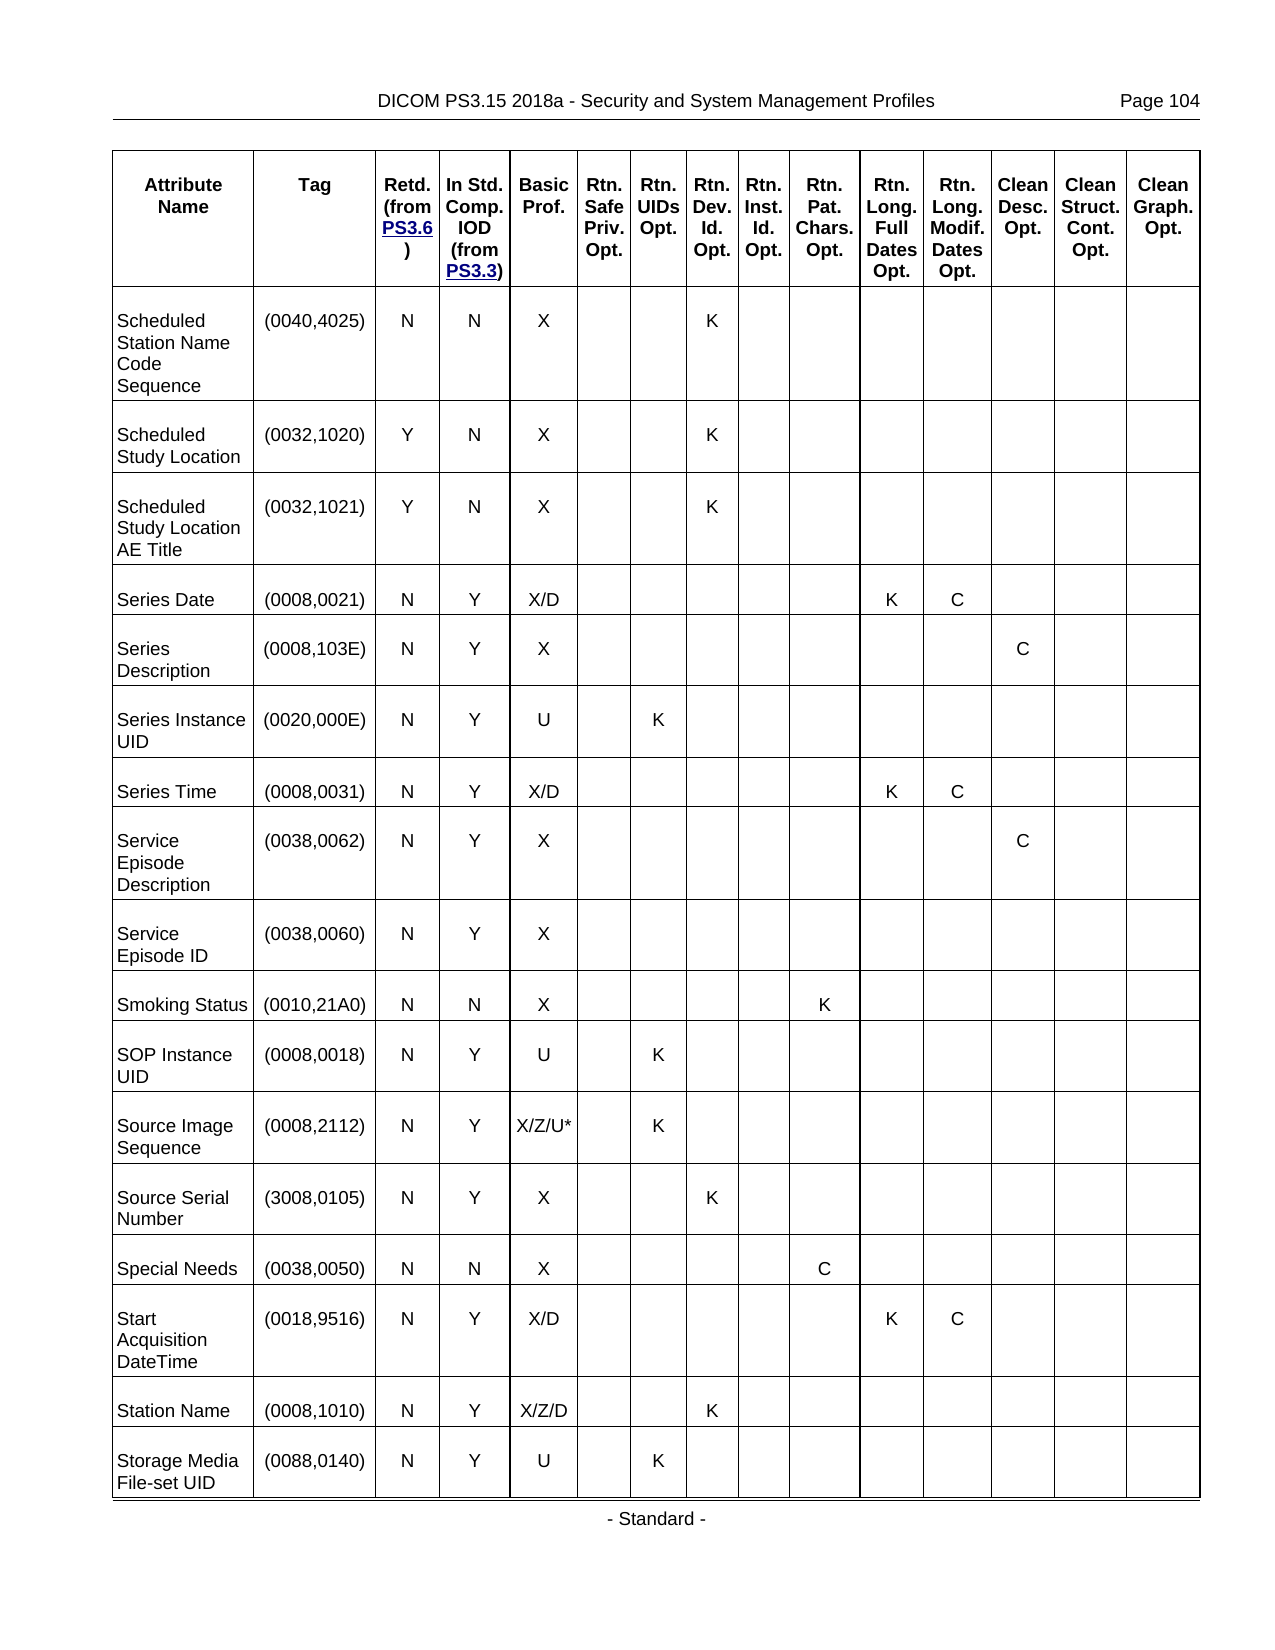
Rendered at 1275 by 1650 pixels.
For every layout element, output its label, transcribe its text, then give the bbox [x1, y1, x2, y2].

table_cell X [511, 473, 577, 564]
table_cell N [440, 473, 509, 564]
table_cell Series Date [113, 565, 253, 614]
table_cell [790, 1377, 859, 1426]
table_cell N [376, 900, 439, 970]
table_cell C [992, 615, 1054, 685]
table_cell K [687, 1377, 738, 1426]
table_cell [631, 900, 686, 970]
table_cell X/Z/U* [511, 1092, 577, 1162]
table_cell [739, 900, 789, 970]
table_cell Smoking Status [113, 971, 253, 1020]
table_cell [924, 615, 991, 685]
table_cell C [924, 1285, 991, 1376]
table_cell Special Needs [113, 1235, 253, 1283]
table_cell [687, 615, 738, 685]
table_cell [739, 565, 789, 614]
table_cell N [376, 287, 439, 400]
table_cell [578, 1285, 630, 1376]
table_cell Scheduled Study Location [113, 401, 253, 472]
table_cell N [376, 686, 439, 757]
table_cell Y [376, 401, 439, 472]
table_cell [687, 686, 738, 757]
table_cell K [861, 758, 923, 806]
table_cell [739, 287, 789, 400]
table_cell [861, 1164, 923, 1234]
table_cell [739, 758, 789, 806]
table_cell [992, 900, 1054, 970]
table_cell Source Serial Number [113, 1164, 253, 1234]
table_cell [1127, 971, 1199, 1020]
table_cell [1127, 1092, 1199, 1162]
table_cell [631, 1164, 686, 1234]
table_cell [1127, 1235, 1199, 1283]
table_cell [578, 1092, 630, 1162]
table_cell Start Acquisition DateTime [113, 1285, 253, 1376]
table_cell X [511, 1164, 577, 1234]
table_cell [578, 473, 630, 564]
table_cell Scheduled Study Location AE Title [113, 473, 253, 564]
table_cell K [861, 565, 923, 614]
table_cell [992, 758, 1054, 806]
table_cell [739, 686, 789, 757]
table_cell [790, 401, 859, 472]
table_cell K [861, 1285, 923, 1376]
table_cell [992, 686, 1054, 757]
table_cell (0038,0050) [254, 1235, 375, 1283]
table_cell [1055, 686, 1126, 757]
table_cell Y [440, 900, 509, 970]
table_cell N [440, 401, 509, 472]
table_cell [739, 401, 789, 472]
table_cell Y [440, 1377, 509, 1426]
table_cell [1055, 1235, 1126, 1283]
table_cell N [376, 1377, 439, 1426]
table_cell [578, 1427, 630, 1497]
table_cell [790, 1285, 859, 1376]
table_cell [687, 807, 738, 899]
table_cell X/D [511, 758, 577, 806]
table_cell [739, 1285, 789, 1376]
table_cell [992, 971, 1054, 1020]
table_cell Storage Media File-set UID [113, 1427, 253, 1497]
table_cell N [440, 1235, 509, 1283]
table_cell [924, 971, 991, 1020]
table_cell C [924, 565, 991, 614]
table_cell N [440, 287, 509, 400]
table_header In Std. Comp. IOD (from PS3.3) [440, 151, 509, 286]
table_cell (0088,0140) [254, 1427, 375, 1497]
table_cell Y [376, 473, 439, 564]
table_header Basic Prof. [511, 151, 577, 286]
table_cell N [376, 1427, 439, 1497]
table_cell [1127, 287, 1199, 400]
table_cell U [511, 1427, 577, 1497]
table_cell [1127, 900, 1199, 970]
table_cell [924, 401, 991, 472]
table_cell [1055, 1021, 1126, 1091]
table_cell [739, 1164, 789, 1234]
table_cell [739, 473, 789, 564]
table_cell N [376, 758, 439, 806]
table_cell [739, 1021, 789, 1091]
table_cell U [511, 1021, 577, 1091]
table_cell [861, 1021, 923, 1091]
table_cell [1055, 1427, 1126, 1497]
table_cell K [687, 401, 738, 472]
table_cell (0032,1020) [254, 401, 375, 472]
table_cell [739, 807, 789, 899]
table_cell C [790, 1235, 859, 1283]
table_cell (0038,0060) [254, 900, 375, 970]
table_cell Y [440, 1021, 509, 1091]
table_cell K [631, 1021, 686, 1091]
table_cell [790, 807, 859, 899]
table_header Rtn. UIDs Opt. [631, 151, 686, 286]
table_cell [790, 287, 859, 400]
table_cell [578, 807, 630, 899]
table_cell [992, 1021, 1054, 1091]
table_cell X/D [511, 565, 577, 614]
table_cell [1127, 807, 1199, 899]
table_cell [578, 1235, 630, 1283]
table_cell [1055, 1377, 1126, 1426]
table_cell [631, 1235, 686, 1283]
table_cell (0010,21A0) [254, 971, 375, 1020]
table_cell [924, 287, 991, 400]
table_cell K [631, 1092, 686, 1162]
table_cell X/D [511, 1285, 577, 1376]
table_cell N [376, 1285, 439, 1376]
table_cell Scheduled Station Name Code Sequence [113, 287, 253, 400]
table_cell N [376, 615, 439, 685]
table_cell [1127, 1427, 1199, 1497]
table_cell [578, 1021, 630, 1091]
table_cell [631, 807, 686, 899]
table_cell X [511, 900, 577, 970]
table_cell N [376, 1021, 439, 1091]
table_cell [992, 287, 1054, 400]
table_cell [992, 401, 1054, 472]
table_cell X [511, 401, 577, 472]
table_cell [631, 473, 686, 564]
table_cell [739, 1377, 789, 1426]
table_cell [790, 1021, 859, 1091]
table_cell [631, 401, 686, 472]
table_cell [992, 1164, 1054, 1234]
table_cell (0040,4025) [254, 287, 375, 400]
table_cell N [376, 1235, 439, 1283]
table_cell [992, 1285, 1054, 1376]
table_cell [924, 473, 991, 564]
table_cell [1127, 758, 1199, 806]
table_cell Y [440, 807, 509, 899]
table_cell [790, 1092, 859, 1162]
table_cell X [511, 615, 577, 685]
table_cell [861, 807, 923, 899]
table_cell (0008,2112) [254, 1092, 375, 1162]
table_header Clean Desc. Opt. [992, 151, 1054, 286]
table_cell [1127, 686, 1199, 757]
table_cell [992, 1235, 1054, 1283]
table_cell [578, 758, 630, 806]
table_cell [924, 686, 991, 757]
table_cell [790, 473, 859, 564]
table_cell [1127, 615, 1199, 685]
table_cell [790, 758, 859, 806]
table_cell X [511, 971, 577, 1020]
table_cell N [440, 971, 509, 1020]
table_cell [861, 615, 923, 685]
table_cell [578, 287, 630, 400]
table_cell [578, 971, 630, 1020]
table_cell [631, 1377, 686, 1426]
table_cell C [992, 807, 1054, 899]
table_cell [861, 401, 923, 472]
table_cell Y [440, 565, 509, 614]
table_cell [992, 1092, 1054, 1162]
table_cell N [376, 807, 439, 899]
table_header Rtn. Inst. Id. Opt. [739, 151, 789, 286]
table_cell SOP Instance UID [113, 1021, 253, 1091]
table_cell Service Episode Description [113, 807, 253, 899]
table_cell [1127, 473, 1199, 564]
table_cell N [376, 971, 439, 1020]
table_cell [1055, 1092, 1126, 1162]
table_cell (0018,9516) [254, 1285, 375, 1376]
table_cell [1055, 401, 1126, 472]
table_cell [1055, 971, 1126, 1020]
table_cell Series Description [113, 615, 253, 685]
table_cell [861, 1235, 923, 1283]
table_cell K [631, 686, 686, 757]
table_cell (0008,103E) [254, 615, 375, 685]
table_cell [687, 1427, 738, 1497]
table_cell Y [440, 1285, 509, 1376]
table_cell (0008,1010) [254, 1377, 375, 1426]
table_cell [790, 1427, 859, 1497]
table_cell [924, 807, 991, 899]
table_cell [631, 758, 686, 806]
table_cell [861, 900, 923, 970]
table_cell K [631, 1427, 686, 1497]
table_cell Y [440, 758, 509, 806]
table_cell (0038,0062) [254, 807, 375, 899]
table_cell [1127, 1164, 1199, 1234]
table_cell Service Episode ID [113, 900, 253, 970]
table_cell Source Image Sequence [113, 1092, 253, 1162]
table_cell [861, 1092, 923, 1162]
table_cell (3008,0105) [254, 1164, 375, 1234]
table_cell [687, 1092, 738, 1162]
table_cell K [790, 971, 859, 1020]
table_cell [578, 565, 630, 614]
table_cell K [687, 287, 738, 400]
table_header Rtn. Safe Priv. Opt. [578, 151, 630, 286]
table_cell Y [440, 1164, 509, 1234]
table_cell [861, 1427, 923, 1497]
table_cell [687, 565, 738, 614]
table_cell [1055, 900, 1126, 970]
table_cell [739, 615, 789, 685]
table_cell C [924, 758, 991, 806]
table_header Clean Struct. Cont. Opt. [1055, 151, 1126, 286]
table_header Rtn. Dev. Id. Opt. [687, 151, 738, 286]
table_cell Series Time [113, 758, 253, 806]
table_cell [924, 900, 991, 970]
table_cell (0008,0018) [254, 1021, 375, 1091]
table_header Rtn. Long. Modif. Dates Opt. [924, 151, 991, 286]
table_cell N [376, 1164, 439, 1234]
table_cell [1127, 1285, 1199, 1376]
table_cell [687, 1235, 738, 1283]
table_cell [578, 900, 630, 970]
table_cell [1055, 473, 1126, 564]
table_cell [790, 686, 859, 757]
table_cell (0008,0021) [254, 565, 375, 614]
table_cell [687, 900, 738, 970]
table_cell [687, 971, 738, 1020]
table_cell [578, 1164, 630, 1234]
table_cell [739, 1235, 789, 1283]
table_cell [578, 615, 630, 685]
table_cell [924, 1235, 991, 1283]
table_cell [1127, 565, 1199, 614]
table_cell [631, 971, 686, 1020]
table_cell Y [440, 1427, 509, 1497]
table_cell [992, 1377, 1054, 1426]
table_cell [861, 1377, 923, 1426]
table_header Tag [254, 151, 375, 286]
table_cell [687, 758, 738, 806]
table_cell [1127, 1377, 1199, 1426]
table_cell [924, 1092, 991, 1162]
table_cell Series Instance UID [113, 686, 253, 757]
table_cell [790, 900, 859, 970]
table_cell U [511, 686, 577, 757]
table_cell [992, 473, 1054, 564]
table_cell [1055, 1164, 1126, 1234]
table_cell (0008,0031) [254, 758, 375, 806]
table_cell [861, 287, 923, 400]
table_cell [739, 1427, 789, 1497]
table_cell [924, 1377, 991, 1426]
table_cell Y [440, 615, 509, 685]
table_cell N [376, 565, 439, 614]
table_cell [1055, 1285, 1126, 1376]
table_cell (0032,1021) [254, 473, 375, 564]
table_cell [924, 1021, 991, 1091]
table_cell (0020,000E) [254, 686, 375, 757]
table_cell [924, 1164, 991, 1234]
table_cell X [511, 807, 577, 899]
table_cell [861, 971, 923, 1020]
table_cell [1127, 401, 1199, 472]
table_cell [578, 401, 630, 472]
table_cell [1127, 1021, 1199, 1091]
table_cell [631, 615, 686, 685]
table_cell [631, 565, 686, 614]
table_cell Station Name [113, 1377, 253, 1426]
table_header Retd. (from PS3.6) [376, 151, 439, 286]
table_cell [1055, 615, 1126, 685]
table_cell [1055, 565, 1126, 614]
table_cell [578, 686, 630, 757]
table_cell [687, 1285, 738, 1376]
table_cell [992, 1427, 1054, 1497]
table_cell [861, 686, 923, 757]
table_cell [631, 287, 686, 400]
table_cell [578, 1377, 630, 1426]
table_cell [790, 615, 859, 685]
table_cell [1055, 807, 1126, 899]
table_cell K [687, 1164, 738, 1234]
table_cell X [511, 1235, 577, 1283]
table_cell N [376, 1092, 439, 1162]
table_cell [790, 1164, 859, 1234]
table_cell Y [440, 686, 509, 757]
table_header Attribute Name [113, 151, 253, 286]
table_cell [992, 565, 1054, 614]
table_cell [631, 1285, 686, 1376]
table_header Clean Graph. Opt. [1127, 151, 1199, 286]
table_header Rtn. Pat. Chars. Opt. [790, 151, 859, 286]
table_cell [687, 1021, 738, 1091]
table_cell [861, 473, 923, 564]
table_cell [739, 971, 789, 1020]
table_cell [1055, 758, 1126, 806]
table_cell [739, 1092, 789, 1162]
table_cell [924, 1427, 991, 1497]
table_cell Y [440, 1092, 509, 1162]
table_cell [1055, 287, 1126, 400]
table_cell K [687, 473, 738, 564]
table_cell X/Z/D [511, 1377, 577, 1426]
table_cell X [511, 287, 577, 400]
table_header Rtn. Long. Full Dates Opt. [861, 151, 923, 286]
table_cell [790, 565, 859, 614]
